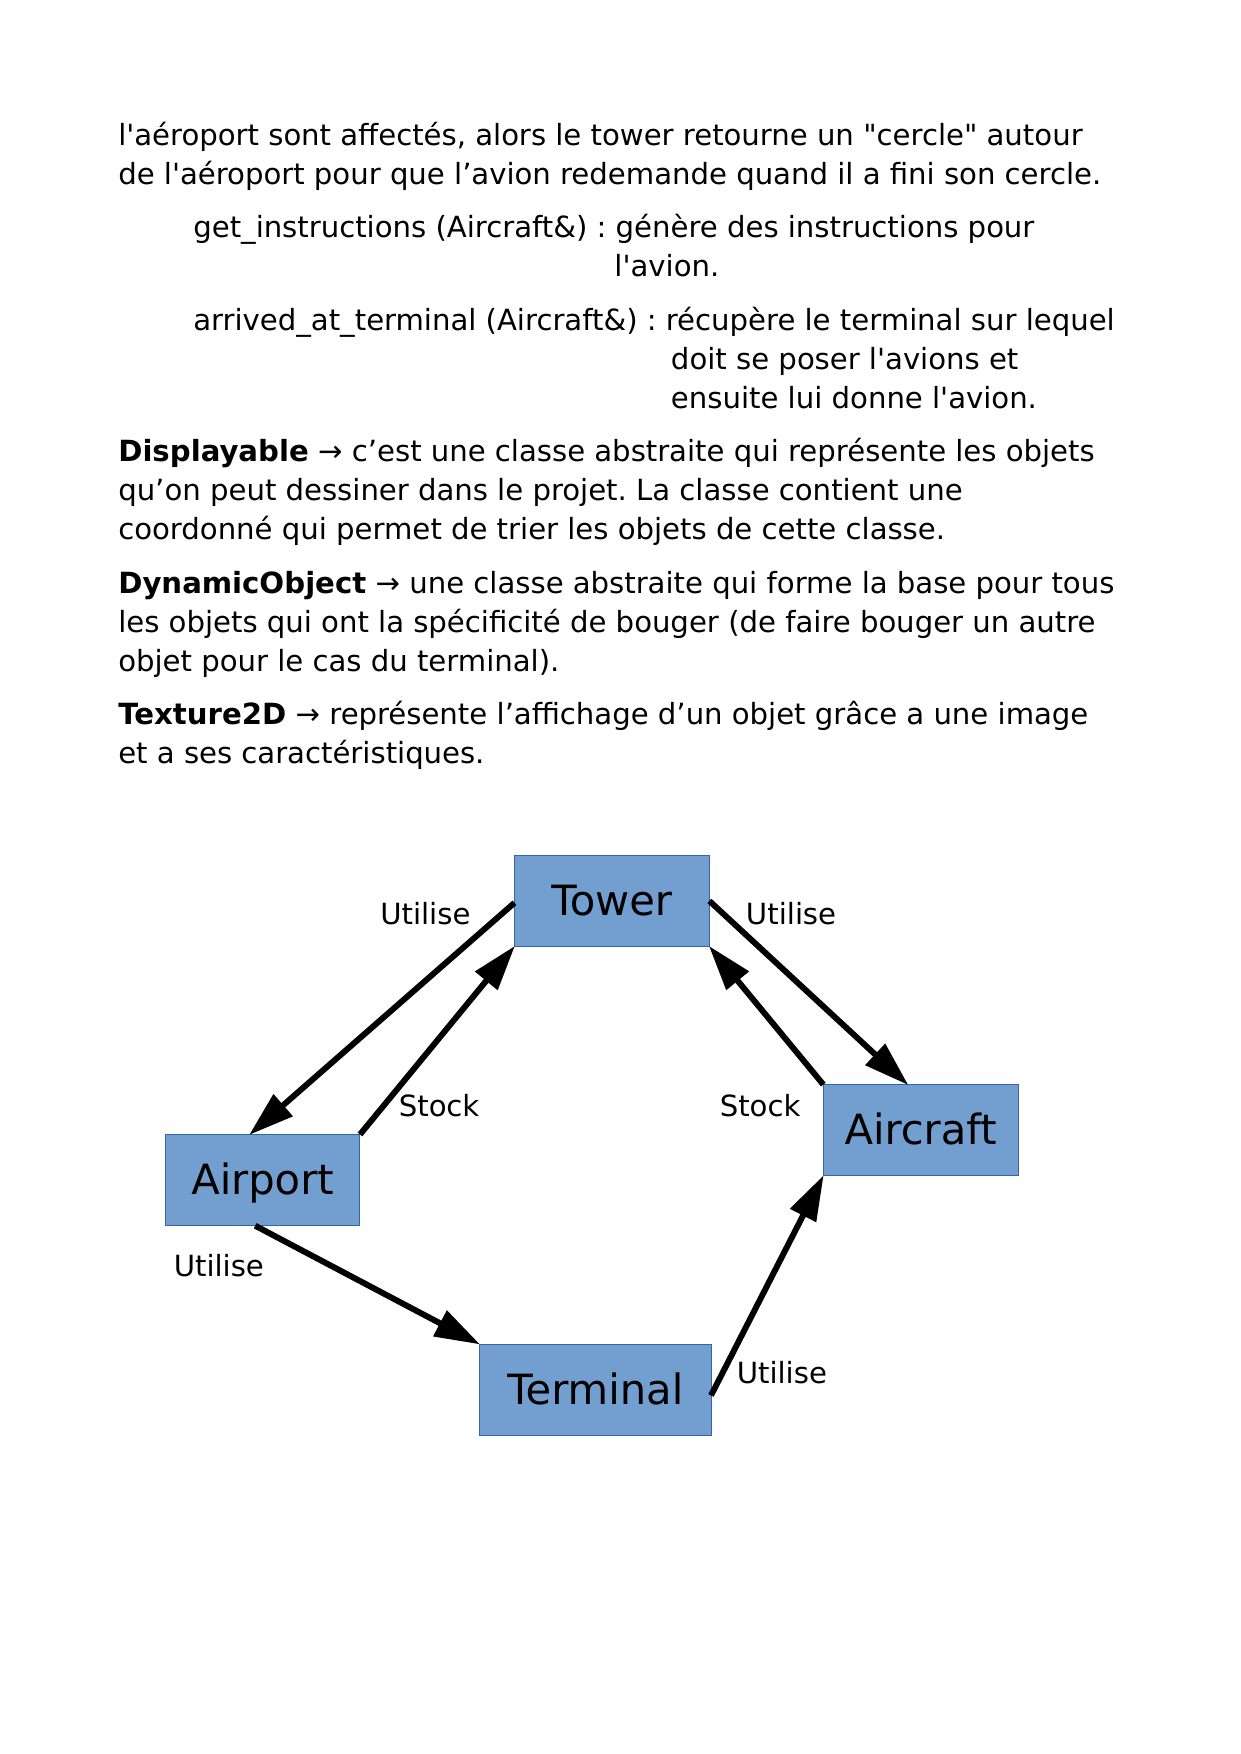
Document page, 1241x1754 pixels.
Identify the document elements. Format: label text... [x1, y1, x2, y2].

text Utilise [118, 1250, 357, 1284]
text Texture2D → représente l’affichage d’un objet grâce a une image et a ses caractéristiques. [118, 697, 1122, 770]
text arrived_at_terminal (Aircraft&) : récupère le terminal sur lequel doit se poser l'avions et ensuite lui donne l'avion. [118, 303, 1122, 415]
text Utilise [718, 1357, 1122, 1391]
text Utilise [710, 897, 1122, 931]
text Displayable → c’est une classe abstraite qui représente les objets qu’on peut dessiner dans le projet. La classe contient une coordonné qui permet de trier les objets de cette classe. [118, 434, 1122, 546]
text [310, 1250, 781, 1284]
text get_instructions (Aircraft&) : génère des instructions pour l'avion. [118, 211, 1122, 283]
text [772, 1250, 1122, 1284]
text l'aéroport sont affectés, alors le tower retourne un "cercle" autour de l'aéroport pour que l’avion redemande quand il a fini son cercle. [118, 118, 1122, 191]
text Utilise [118, 897, 514, 931]
text [1019, 1089, 1122, 1123]
text Stock Stock [375, 1089, 823, 1123]
text [712, 1357, 726, 1385]
text [118, 1357, 479, 1391]
text [280, 1089, 392, 1123]
text [118, 1089, 296, 1123]
text DynamicObject → une classe abstraite qui forme la base pour tous les objets qui ont la spécificité de bouger (de faire bouger un autre objet pour le cas du terminal). [118, 566, 1122, 678]
